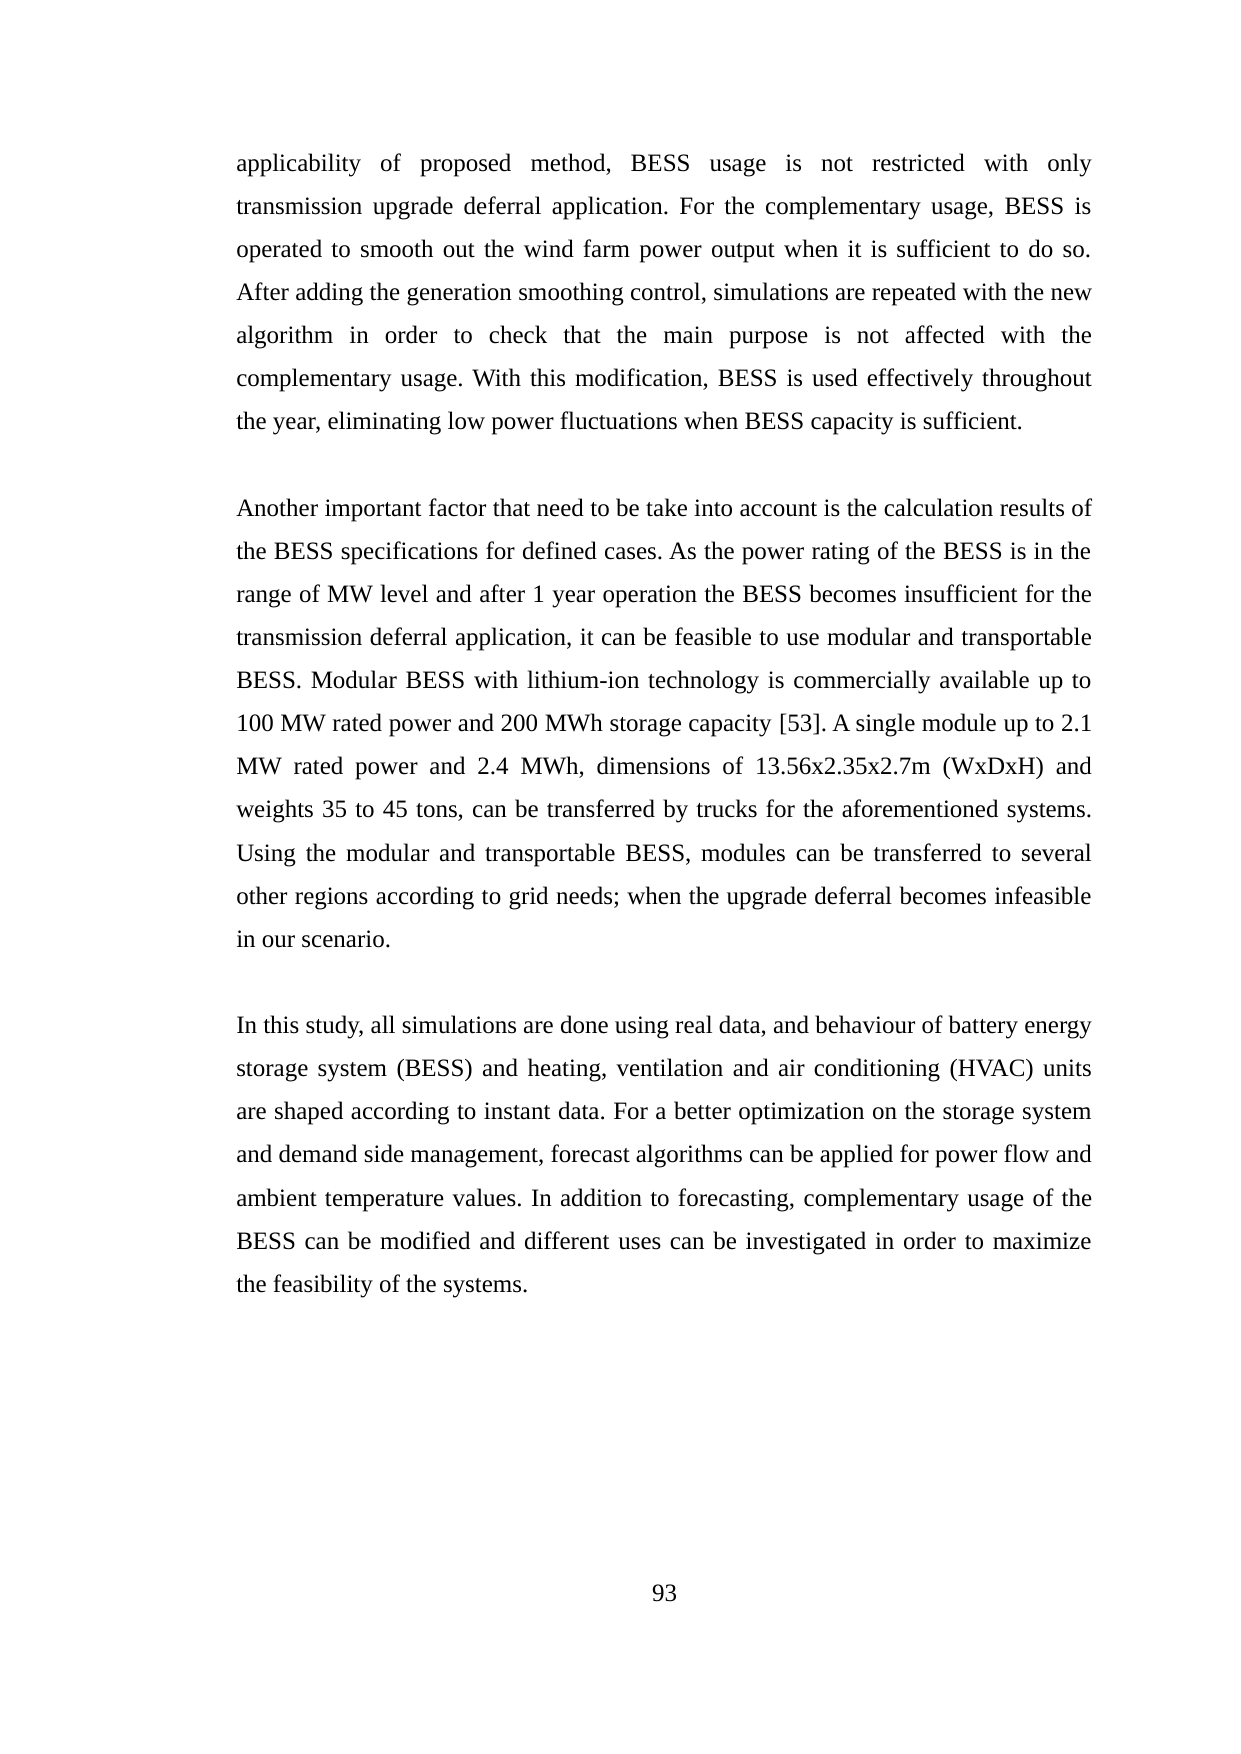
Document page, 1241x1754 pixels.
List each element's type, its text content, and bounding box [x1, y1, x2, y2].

text In this study, all simulations are done using real data, and behaviour of battery energy storage system (BESS) and heating, ventilation and air conditioning (HVAC) units are shaped according to instant data. For a better optimization on the storage system and demand side management, forecast algorithms can be applied for power flow and ambient temperature values. In addition to forecasting, complementary usage of the BESS can be modified and different uses can be investigated in order to maximize the feasibility of the systems. [236, 1010, 1093, 1298]
text applicability of proposed method, BESS usage is not restricted with only transmission upgrade deferral application. For the complementary usage, BESS is operated to smooth out the wind farm power output when it is sufficient to do so. After adding the generation smoothing control, simulations are repeated with the new algorithm in order to check that the main purpose is not affected with the complementary usage. With this modification, BESS is used effectively throughout the year, eliminating low power fluctuations when BESS capacity is sufficient. [236, 148, 1093, 435]
text Another important factor that need to be take into account is the calculation results of the BESS specifications for defined cases. As the power rating of the BESS is in the range of MW level and after 1 year operation the BESS becomes insufficient for the transmission deferral application, it can be feasible to use modular and transportable BESS. Modular BESS with lithium-ion technology is commercially available up to 100 MW rated power and 200 MWh storage capacity [53]⁠. A single module up to 2.1 MW rated power and 2.4 MWh, dimensions of 13.56x2.35x2.7m (WxDxH) and weights 35 to 45 tons, can be transferred by trucks for the aforementioned systems. Using the modular and transportable BESS, modules can be transferred to several other regions according to grid needs; when the upgrade deferral becomes infeasible in our scenario. [236, 493, 1093, 953]
